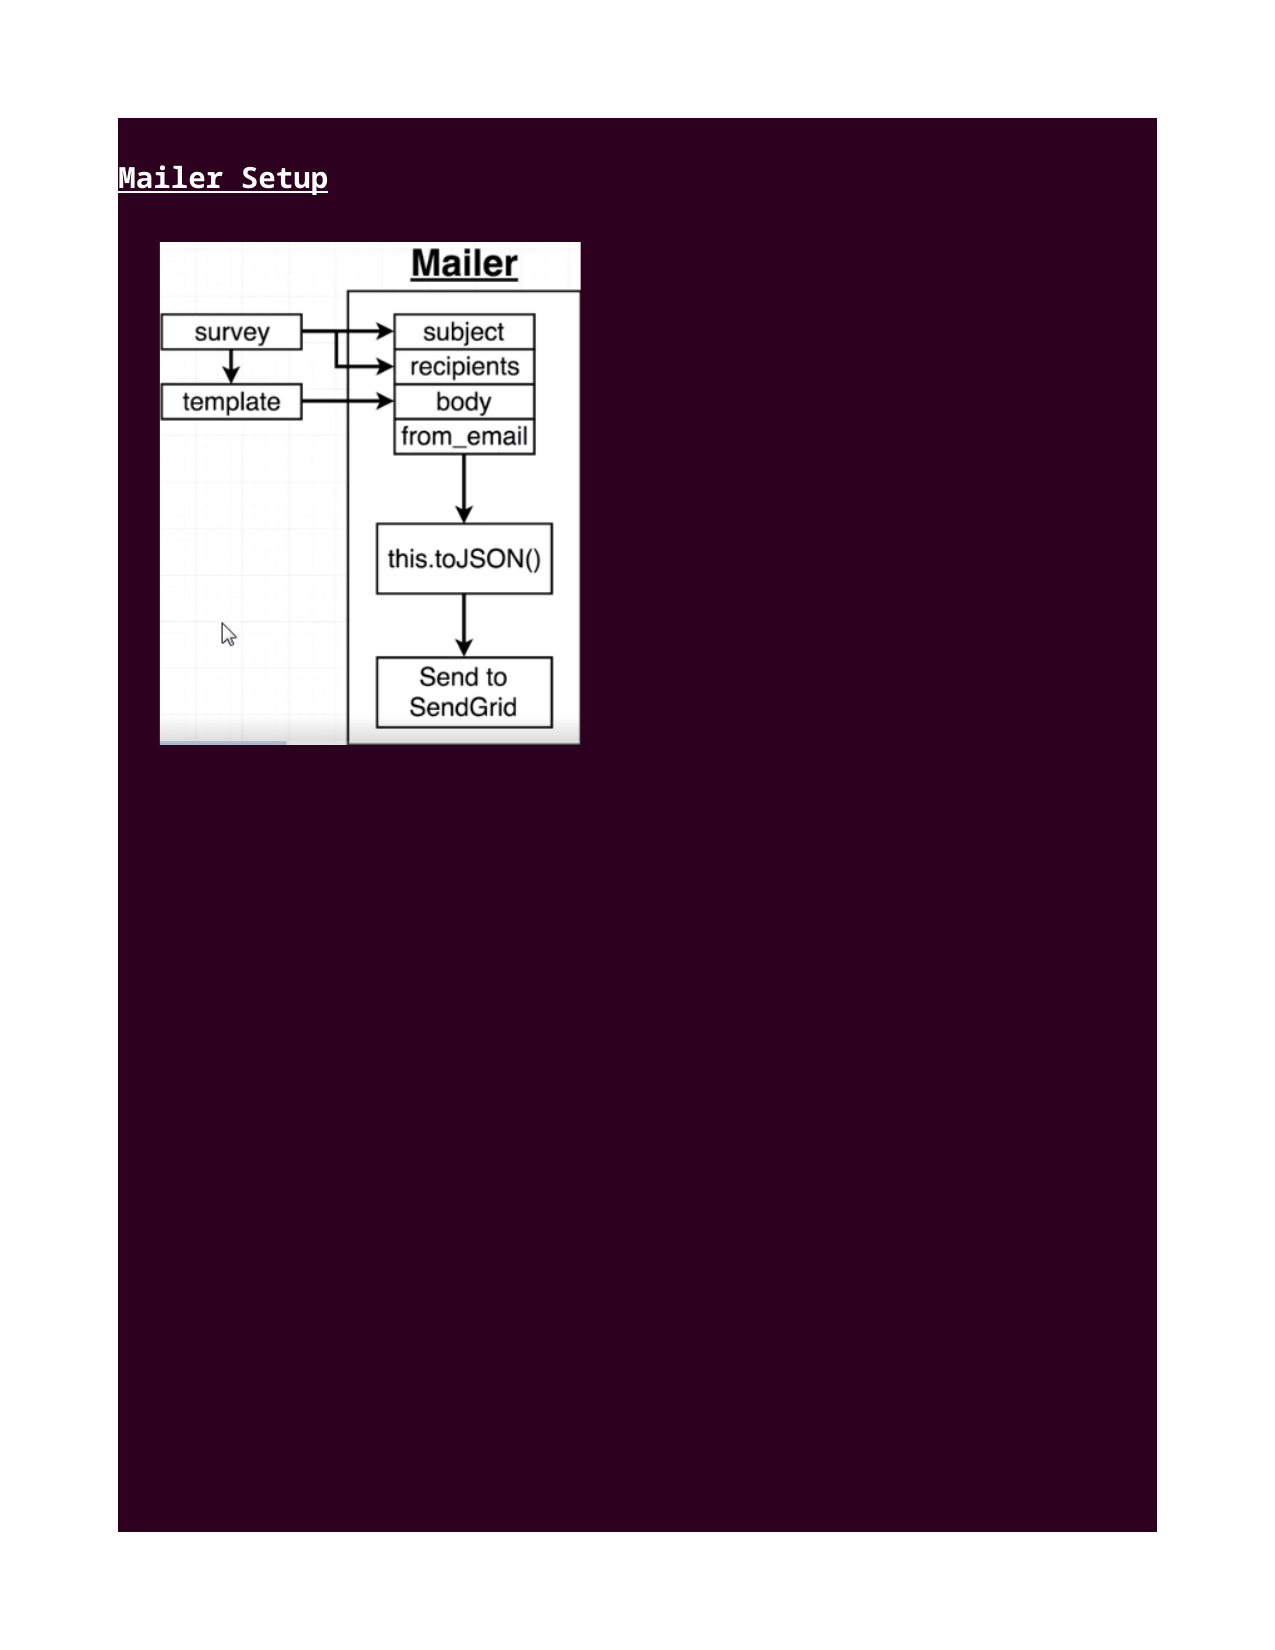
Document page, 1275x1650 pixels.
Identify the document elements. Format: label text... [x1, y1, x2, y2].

picture [159, 242, 581, 745]
text Mailer Setup [118, 158, 1157, 197]
